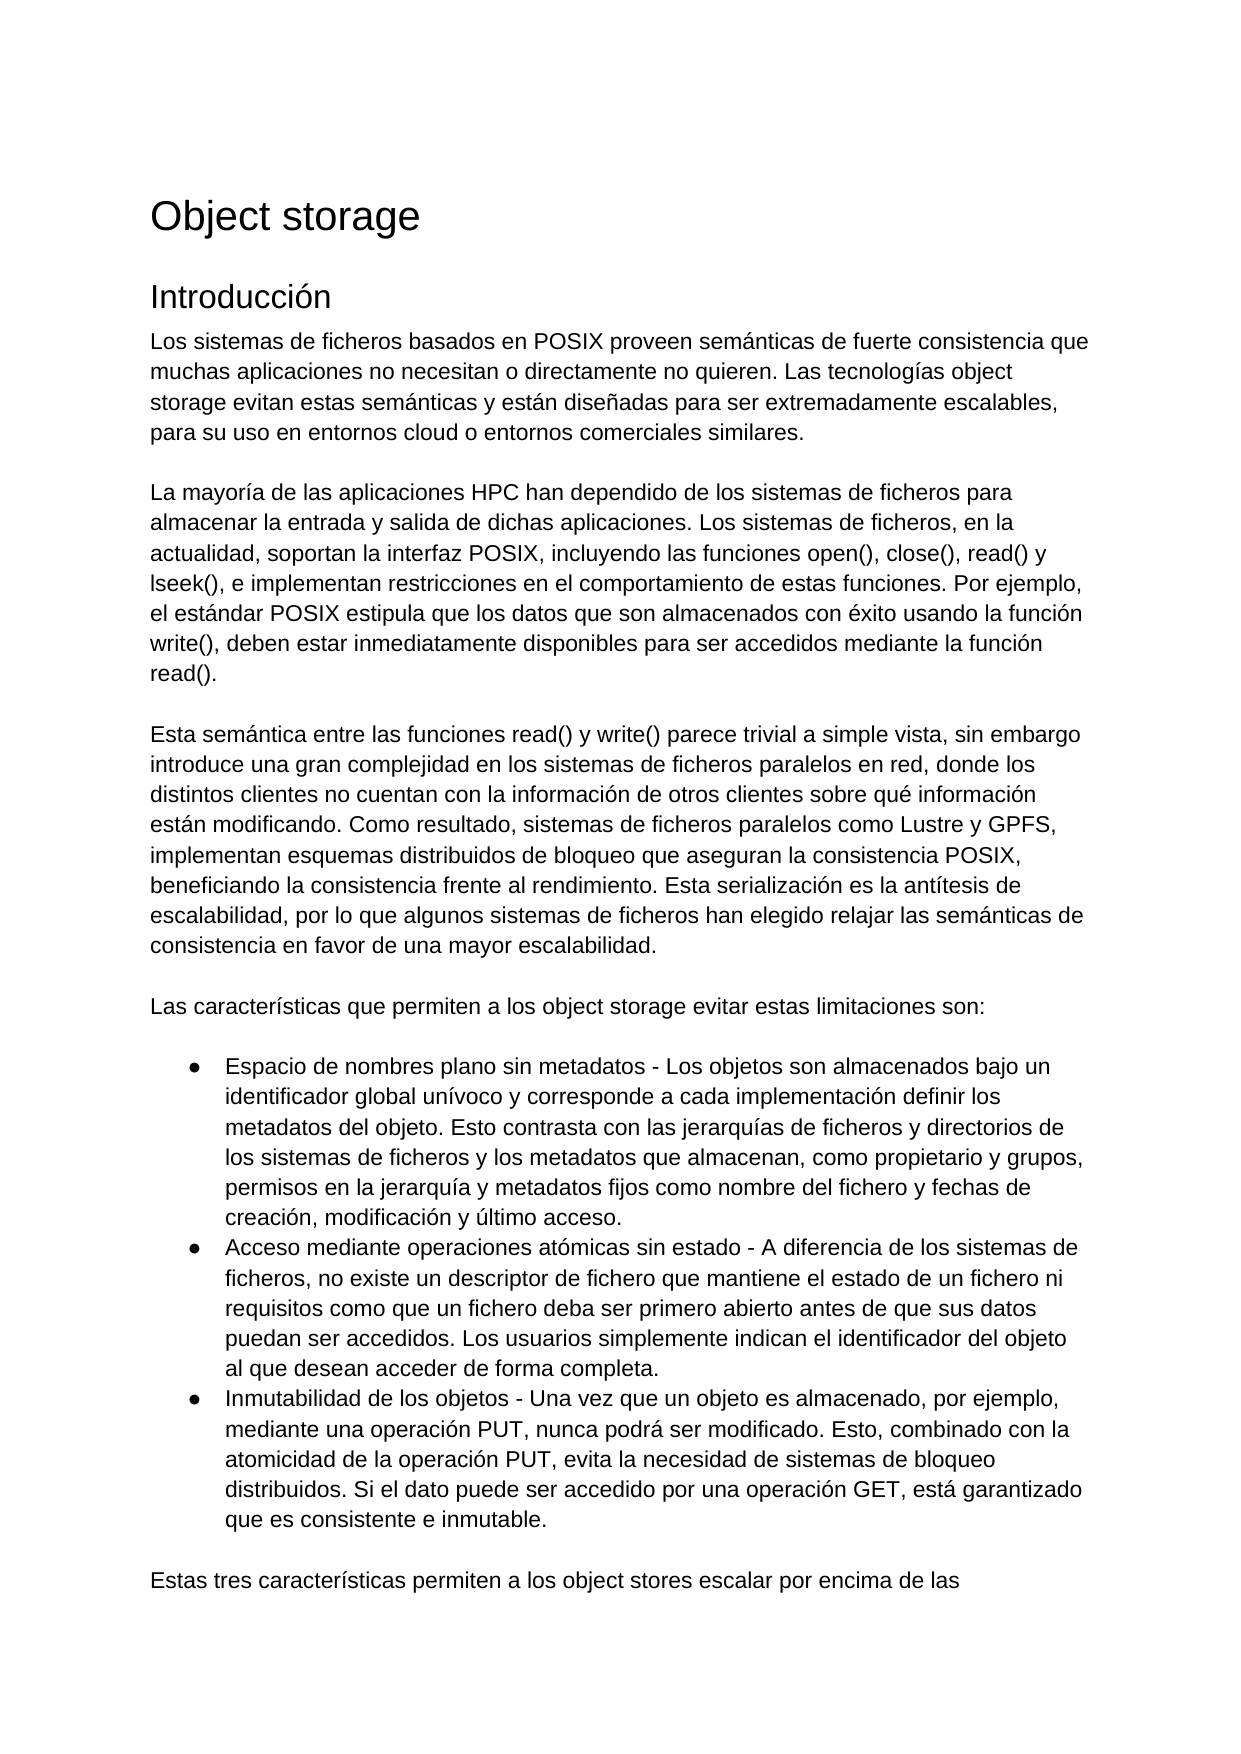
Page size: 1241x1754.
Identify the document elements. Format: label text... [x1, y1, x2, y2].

subtitle Introducción [150, 277, 1090, 316]
list Acceso mediante operaciones atómicas sin estado - A diferencia de los sistemas de ficheros, no existe un descriptor de fichero que mantiene el estado de un fichero ni requisitos como que un fichero deba ser primero abierto antes de que sus datos puedan ser accedidos. Los usuarios simplemente indican el identificador del objeto al que desean acceder de forma completa. [187, 1234, 1090, 1381]
list Inmutabilidad de los objetos - Una vez que un objeto es almacenado, por ejemplo, mediante una operación PUT, nunca podrá ser modificado. Esto, combinado con la atomicidad de la operación PUT, evita la necesidad de sistemas de bloqueo distribuidos. Si el dato puede ser accedido por una operación GET, está garantizado que es consistente e inmutable. [187, 1385, 1090, 1532]
subtitle Object storage [150, 192, 1090, 239]
text La mayoría de las aplicaciones HPC han dependido de los sistemas de ficheros para almacenar la entrada y salida de dichas aplicaciones. Los sistemas de ficheros, en la actualidad, soportan la interfaz POSIX, incluyendo las funciones open(), close(), read() y lseek(), e implementan restricciones en el comportamiento de estas funciones. Por ejemplo, el estándar POSIX estipula que los datos que son almacenados con éxito usando la función write(), deben estar inmediatamente disponibles para ser accedidos mediante la función read(). [150, 479, 1090, 687]
list Espacio de nombres plano sin metadatos - Los objetos son almacenados bajo un identificador global unívoco y corresponde a cada implementación definir los metadatos del objeto. Esto contrasta con las jerarquías de ficheros y directorios de los sistemas de ficheros y los metadatos que almacenan, como propietario y grupos, permisos en la jerarquía y metadatos fijos como nombre del fichero y fechas de creación, modificación y último acceso. [187, 1053, 1090, 1230]
text Estas tres características permiten a los object stores escalar por encima de las [150, 1567, 1090, 1593]
text Los sistemas de ficheros basados en POSIX proveen semánticas de fuerte consistencia que muchas aplicaciones no necesitan o directamente no quieren. Las tecnologías object storage evitan estas semánticas y están diseñadas para ser extremadamente escalables, para su uso en entornos cloud o entornos comerciales similares. [150, 328, 1090, 445]
text Esta semántica entre las funciones read() y write() parece trivial a simple vista, sin embargo introduce una gran complejidad en los sistemas de ficheros paralelos en red, donde los distintos clientes no cuentan con la información de otros clientes sobre qué información están modificando. Como resultado, sistemas de ficheros paralelos como Lustre y GPFS, implementan esquemas distribuidos de bloqueo que aseguran la consistencia POSIX, beneficiando la consistencia frente al rendimiento. Esta serialización es la antítesis de escalabilidad, por lo que algunos sistemas de ficheros han elegido relajar las semánticas de consistencia en favor de una mayor escalabilidad. [150, 721, 1090, 958]
text Las características que permiten a los object storage evitar estas limitaciones son: [150, 993, 1090, 1019]
